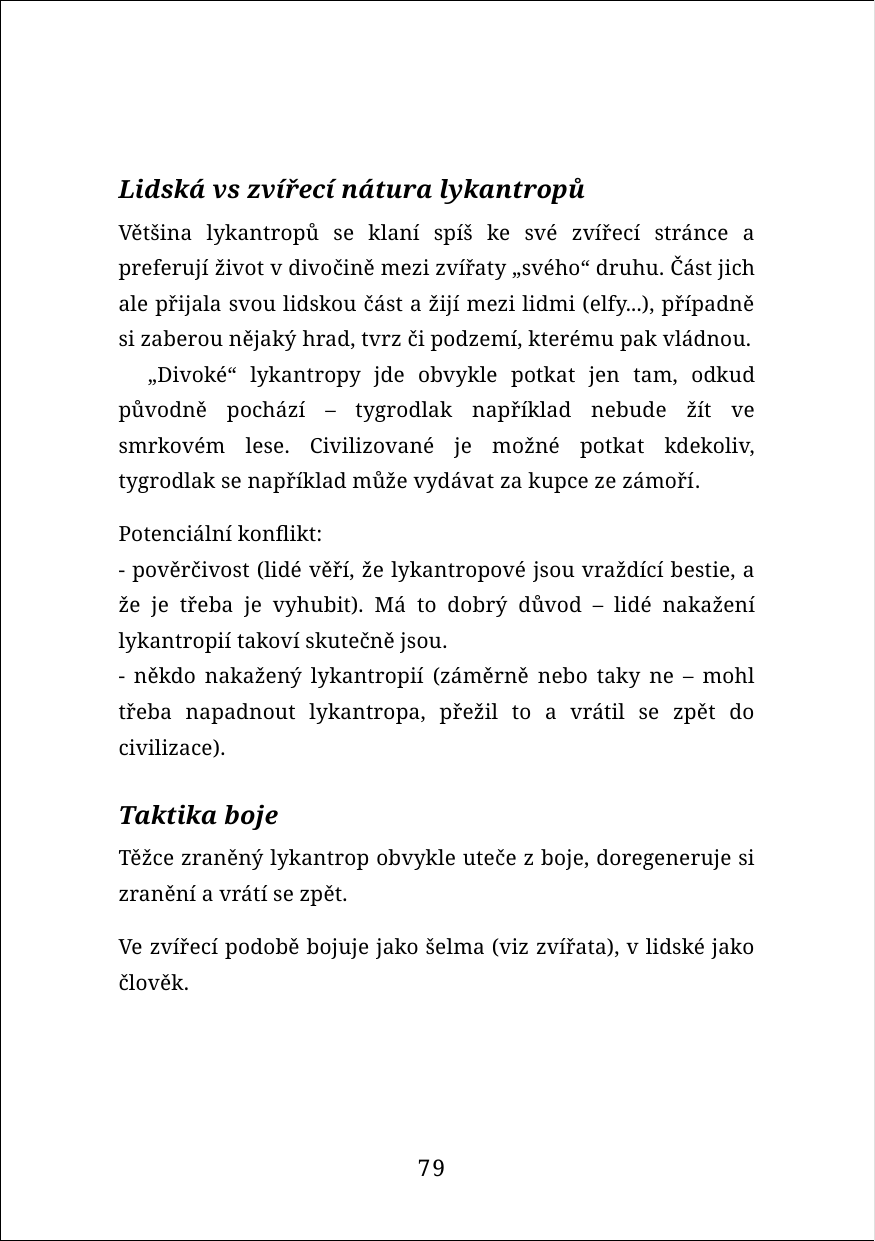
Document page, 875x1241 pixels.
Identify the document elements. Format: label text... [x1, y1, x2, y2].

subtitle Taktika boje [118, 798, 756, 832]
text Většina lykantropů se klaní spíš ke své zvířecí stránce a preferují život v divočině mezi zvířaty „svého“ druhu. Část jich ale přijala svou lidskou část a žijí mezi lidmi (elfy...), případně si zaberou nějaký hrad, tvrz či podzemí, kterému pak vládnou. „Divoké“ lykantropy jde obvykle potkat jen tam, odkud původně pochází – tygrodlak například nebude žít ve smrkovém lese. Civilizované je možné potkat kdekoliv, tygrodlak se například může vydávat za kupce ze zámoří. [118, 218, 756, 495]
text Ve zvířecí podobě bojuje jako šelma (viz zvířata), v lidské jako člověk. [118, 932, 756, 996]
text Těžce zraněný lykantrop obvykle uteče z boje, doregeneruje si zranění a vrátí se zpět. [118, 843, 756, 907]
subtitle Lidská vs zvířecí nátura lykantropů [118, 172, 756, 206]
text Potenciální konflikt: - pověrčivost (lidé věří, že lykantropové jsou vraždící bestie, a že je třeba je vyhubit). Má to dobrý důvod – lidé nakažení lykantropií takoví skutečně jsou. - někdo nakažený lykantropií (záměrně nebo taky ne – mohl třeba napadnout lykantropa, přežil to a vrátil se zpět do civilizace). [118, 519, 756, 761]
